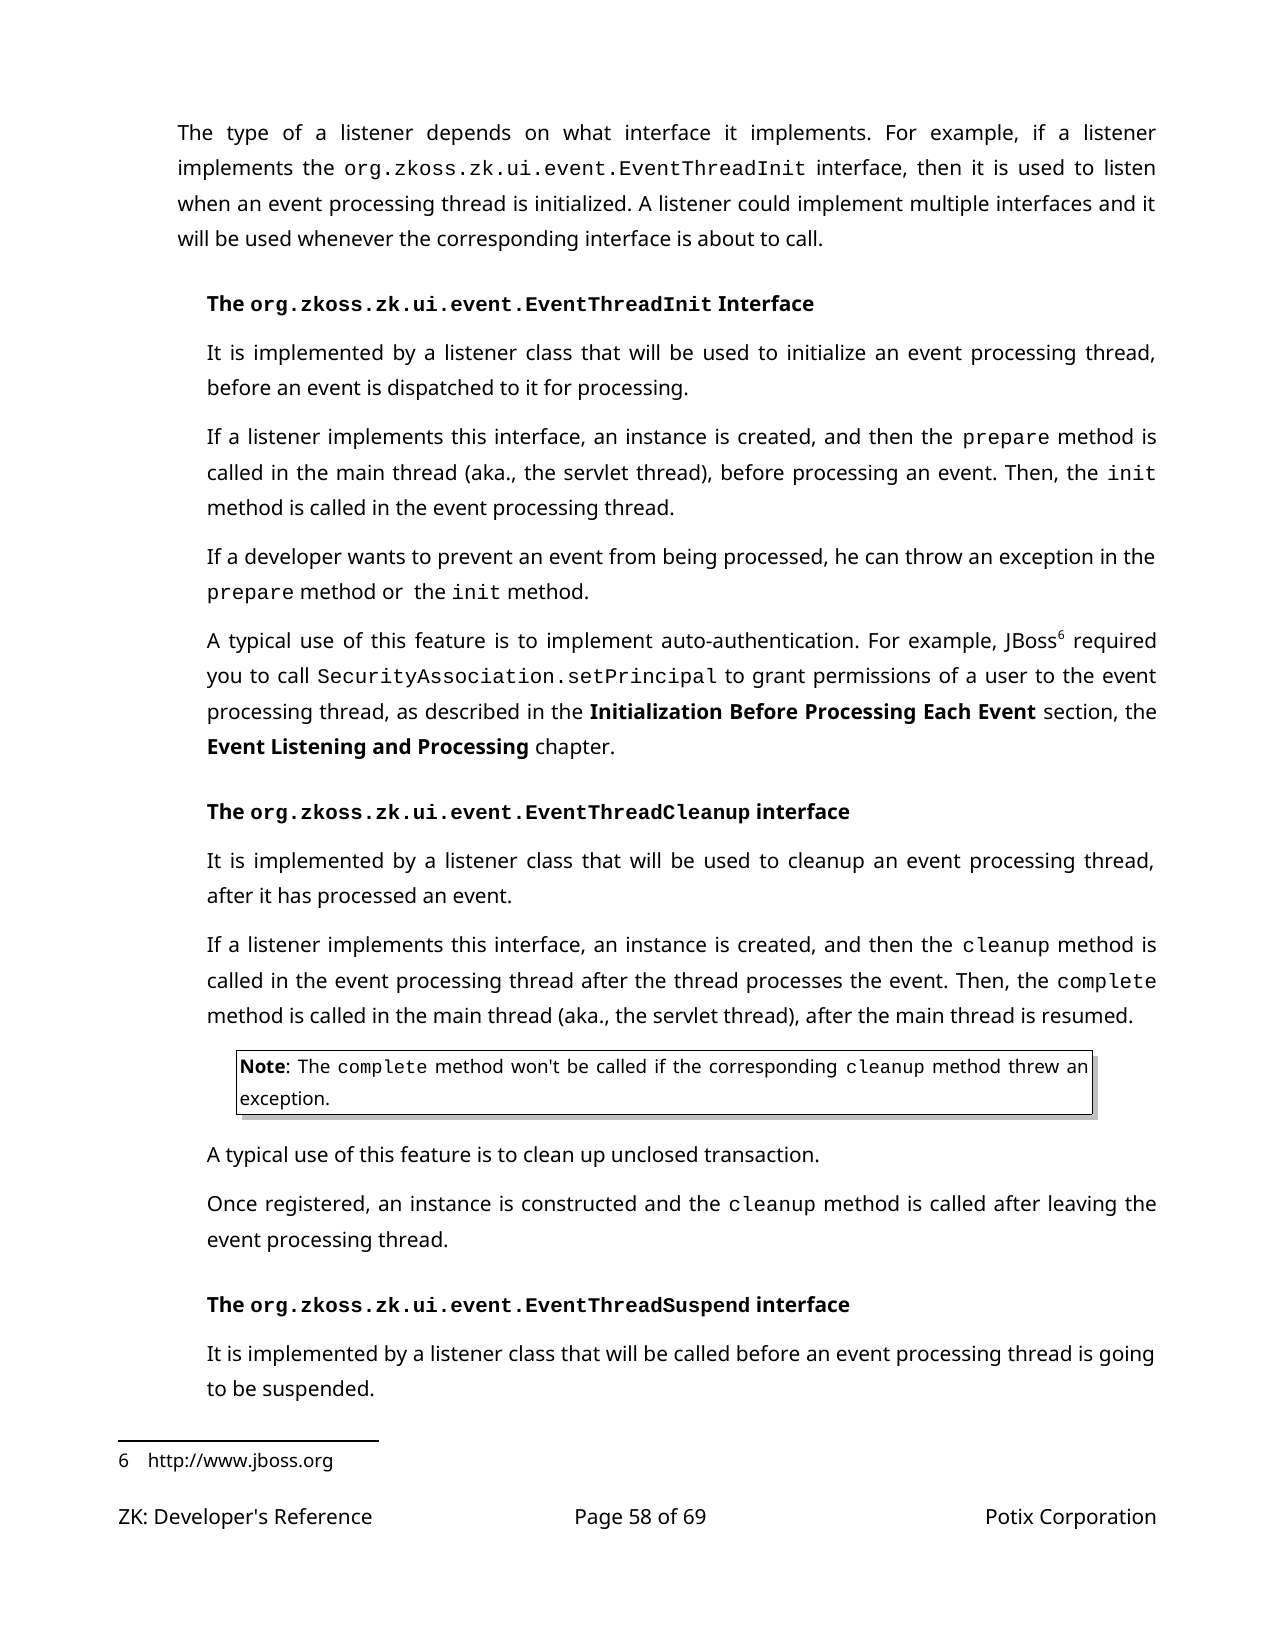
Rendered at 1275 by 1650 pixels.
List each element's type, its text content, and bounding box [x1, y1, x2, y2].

subtitle The org.zkoss.zk.ui.event.EventThreadSuspend interface [207, 1290, 1157, 1318]
text A typical use of this feature is to clean up unclosed transaction. [207, 1141, 1157, 1169]
text http://www.jboss.org [118, 1447, 1157, 1473]
text A typical use of this feature is to implement auto-authentication. For example, JBoss required you to call SecurityAssociation.setPrincipal to grant permissions of a user to the event processing thread, as described in the Initialization Before Processing Each Event section, the Event Listening and Processing chapter. [207, 626, 1157, 761]
text If a listener implements this interface, an instance is created, and then the prepare method is called in the main thread (aka., the servlet thread), before processing an event. Then, the init method is called in the event processing thread. [207, 422, 1157, 521]
text The type of a listener depends on what interface it implements. For example, if a listener implements the org.zkoss.zk.ui.event.EventThreadInit interface, then it is used to listen when an event processing thread is initialized. A listener could implement multiple interfaces and it will be used whenever the corresponding interface is about to call. [177, 118, 1157, 252]
text Once registered, an instance is constructed and the cleanup method is called after leaving the event processing thread. [207, 1189, 1157, 1253]
subtitle The org.zkoss.zk.ui.event.EventThreadCleanup interface [207, 797, 1157, 826]
text It is implemented by a listener class that will be used to initialize an event processing thread, before an event is dispatched to it for processing. [207, 338, 1157, 402]
text If a listener implements this interface, an instance is created, and then the cleanup method is called in the event processing thread after the thread processes the event. Then, the complete method is called in the main thread (aka., the servlet thread), after the main thread is resumed. [207, 931, 1157, 1030]
text It is implemented by a listener class that will be used to cleanup an event processing thread, after it has processed an event. [207, 846, 1157, 910]
text If a developer wants to prevent an event from being processed, he can throw an exception in the prepare method or the init method. [207, 542, 1157, 606]
text Note: The complete method won't be called if the corresponding cleanup method threw an exception. [237, 1051, 1092, 1114]
subtitle The org.zkoss.zk.ui.event.EventThreadInit Interface [207, 289, 1157, 317]
text It is implemented by a listener class that will be called before an event processing thread is going to be suspended. [207, 1339, 1157, 1402]
